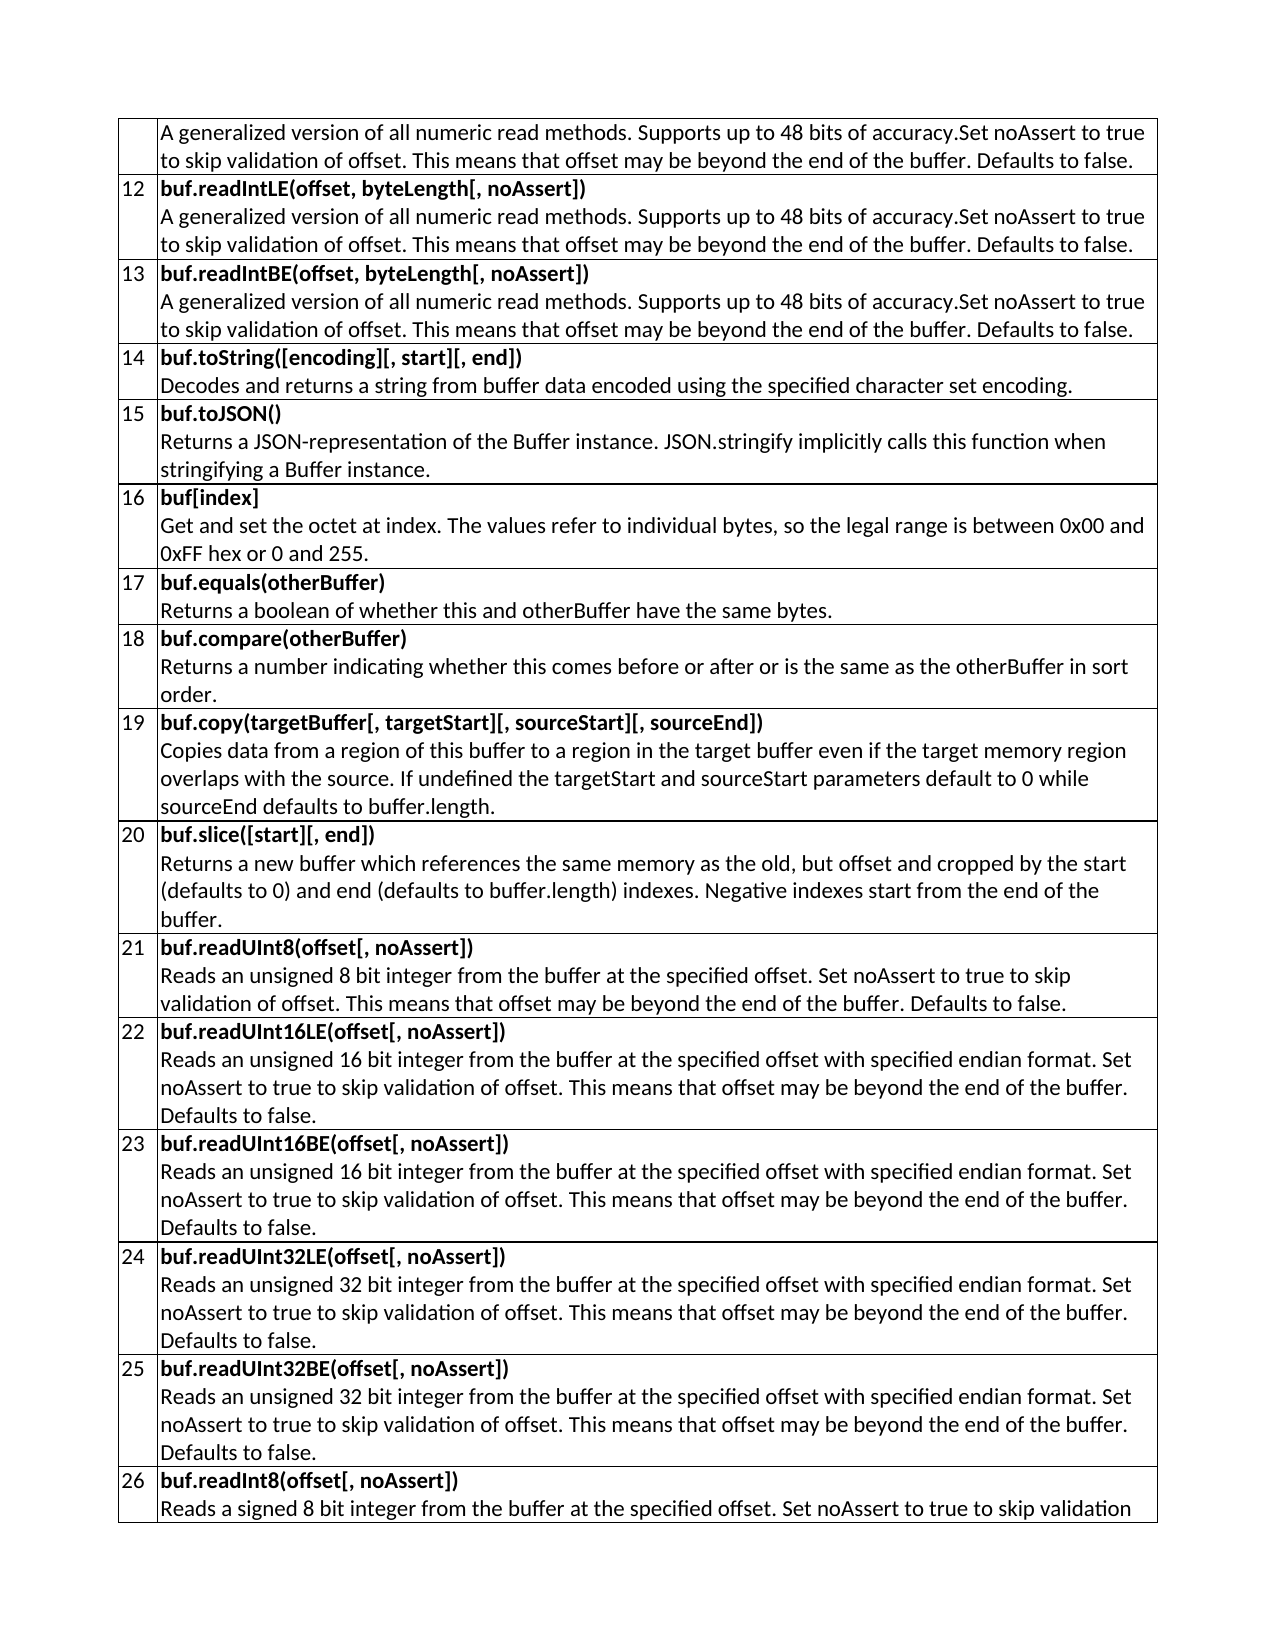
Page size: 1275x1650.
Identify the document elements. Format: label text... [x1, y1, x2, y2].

table_cell 17 [119, 569, 157, 624]
table_cell 22 [119, 1018, 157, 1129]
table_cell buf.copy(targetBuffer[, targetStart][, sourceStart][, sourceEnd]) Copies data from a region of this buffer to a region in the target buffer even if the target memory region overlaps with the source. If undefined the targetStart and sourceStart parameters default to 0 while sourceEnd defaults to buffer.length. [158, 709, 1157, 820]
table_cell 14 [119, 344, 157, 399]
table_cell buf.toString([encoding][, start][, end]) Decodes and returns a string from buffer data encoded using the specified character set encoding. [158, 344, 1157, 399]
table_cell 23 [119, 1130, 157, 1241]
table_cell buf.toJSON() Returns a JSON-representation of the Buffer instance. JSON.stringify implicitly calls this function when stringifying a Buffer instance. [158, 400, 1157, 483]
table_cell buf.readIntLE(offset, byteLength[, noAssert]) A generalized version of all numeric read methods. Supports up to 48 bits of accuracy.Set noAssert to true to skip validation of offset. This means that offset may be beyond the end of the buffer. Defaults to false. [158, 175, 1157, 259]
table_cell buf.readUInt32LE(offset[, noAssert]) Reads an unsigned 32 bit integer from the buffer at the specified offset with specified endian format. Set noAssert to true to skip validation of offset. This means that offset may be beyond the end of the buffer. Defaults to false. [158, 1243, 1157, 1354]
table_cell 26 [119, 1467, 157, 1522]
table_cell 20 [119, 822, 157, 933]
table_cell 12 [119, 175, 157, 259]
table_cell buf.equals(otherBuffer) Returns a boolean of whether this and otherBuffer have the same bytes. [158, 569, 1157, 624]
table_cell 25 [119, 1355, 157, 1466]
table_cell [119, 119, 157, 174]
table_cell 18 [119, 625, 157, 708]
table_cell 21 [119, 934, 157, 1017]
table_cell 16 [119, 485, 157, 568]
table_cell buf.readInt8(offset[, noAssert]) Reads a signed 8 bit integer from the buffer at the specified offset. Set noAssert to true to skip validation [158, 1467, 1157, 1522]
table_cell buf.compare(otherBuffer) Returns a number indicating whether this comes before or after or is the same as the otherBuffer in sort order. [158, 625, 1157, 708]
table_cell 13 [119, 260, 157, 343]
table_cell 15 [119, 400, 157, 483]
table_cell buf.readUInt32BE(offset[, noAssert]) Reads an unsigned 32 bit integer from the buffer at the specified offset with specified endian format. Set noAssert to true to skip validation of offset. This means that offset may be beyond the end of the buffer. Defaults to false. [158, 1355, 1157, 1466]
table_cell buf.readUInt16LE(offset[, noAssert]) Reads an unsigned 16 bit integer from the buffer at the specified offset with specified endian format. Set noAssert to true to skip validation of offset. This means that offset may be beyond the end of the buffer. Defaults to false. [158, 1018, 1157, 1129]
table_cell buf[index] Get and set the octet at index. The values refer to individual bytes, so the legal range is between 0x00 and 0xFF hex or 0 and 255. [158, 485, 1157, 568]
table_cell buf.readUInt8(offset[, noAssert]) Reads an unsigned 8 bit integer from the buffer at the specified offset. Set noAssert to true to skip validation of offset. This means that offset may be beyond the end of the buffer. Defaults to false. [158, 934, 1157, 1017]
table_cell buf.readUInt16BE(offset[, noAssert]) Reads an unsigned 16 bit integer from the buffer at the specified offset with specified endian format. Set noAssert to true to skip validation of offset. This means that offset may be beyond the end of the buffer. Defaults to false. [158, 1130, 1157, 1241]
table_cell buf.slice([start][, end]) Returns a new buffer which references the same memory as the old, but offset and cropped by the start (defaults to 0) and end (defaults to buffer.length) indexes. Negative indexes start from the end of the buffer. [158, 822, 1157, 933]
table_cell 19 [119, 709, 157, 820]
table_cell buf.readIntBE(offset, byteLength[, noAssert]) A generalized version of all numeric read methods. Supports up to 48 bits of accuracy.Set noAssert to true to skip validation of offset. This means that offset may be beyond the end of the buffer. Defaults to false. [158, 260, 1157, 343]
table_cell A generalized version of all numeric read methods. Supports up to 48 bits of accuracy.Set noAssert to true to skip validation of offset. This means that offset may be beyond the end of the buffer. Defaults to false. [158, 119, 1157, 174]
table_cell 24 [119, 1243, 157, 1354]
